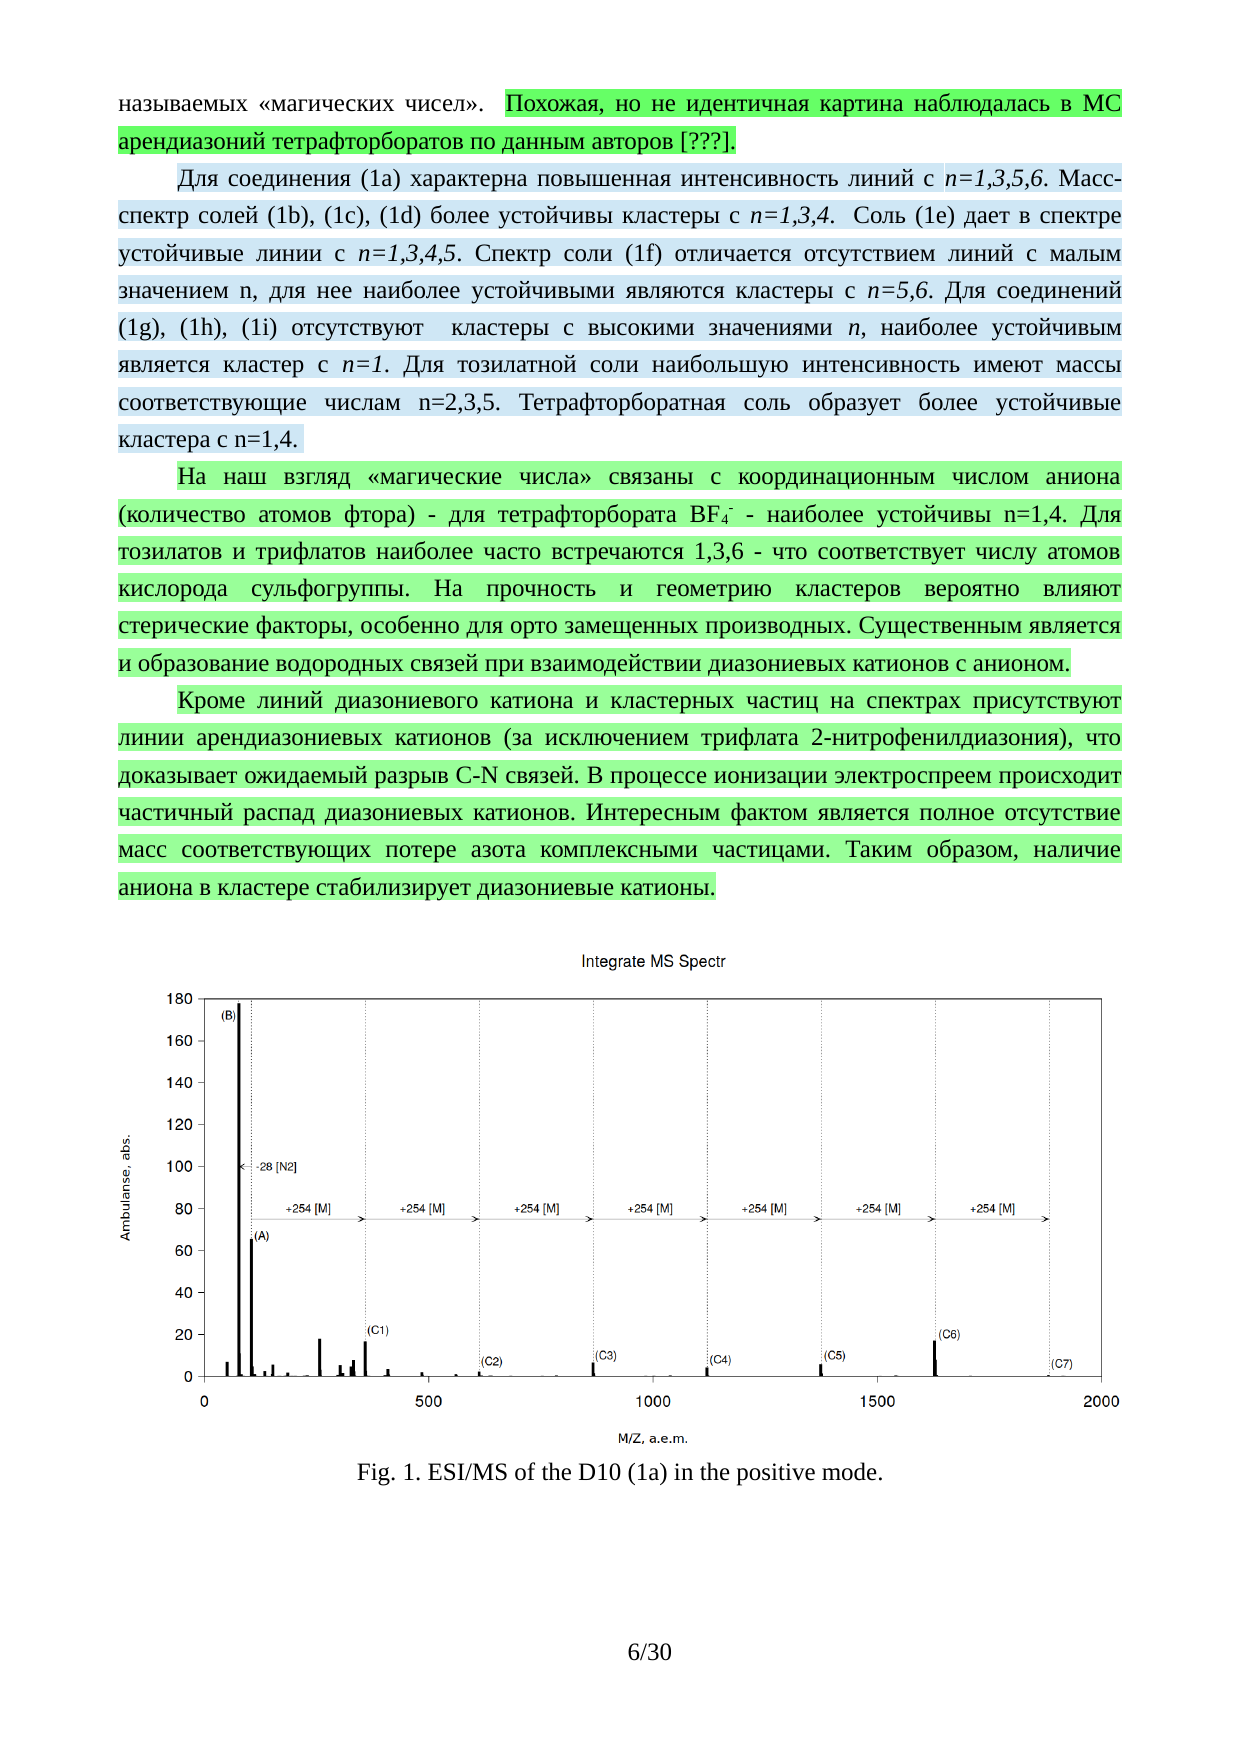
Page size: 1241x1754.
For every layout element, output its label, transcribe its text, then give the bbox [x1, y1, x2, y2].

text На наш взгляд «магические числа» связаны с координационным числом аниона (количество атомов фтора) - для тетрафторбората BF4- - наиболее устойчивы n=1,4. Для тозилатов и трифлатов наиболее часто встречаются 1,3,6 - что соответствует числу атомов кислорода сульфогруппы. На прочность и геометрию кластеров вероятно влияют стерические факторы, особенно для орто замещенных производных. Существенным является и образование водородных связей при взаимодействии диазониевых катионов с анионом. [118, 461, 1122, 677]
text Кроме линий диазониевого катиона и кластерных частиц на спектрах присутствуют линии арендиазониевых катионов (за исключением трифлата 2-нитрофенилдиазония), что доказывает ожидаемый разрыв C-N связей. В процессе ионизации электроспреем происходит частичный распад диазониевых катионов. Интересным фактом является полное отсутствие масс соответствующих потере азота комплексными частицами. Таким образом, наличие аниона в кластере стабилизирует диазониевые катионы. [118, 685, 1122, 900]
text называемых «магических чисел». Похожая, но не идентичная картина наблюдалась в МС арендиазоний тетрафторборатов по данным авторов [???]. [118, 88, 1122, 154]
text Fig. 1. ESI/MS of the D10 (1a) in the positive mode. [118, 1457, 1122, 1486]
picture [118, 946, 1123, 1449]
text Для соединения (1a) характерна повышенная интенсивность линий с n=1,3,5,6. Масс-спектр солей (1b), (1c), (1d) более устойчивы кластеры с n=1,3,4. Соль (1e) дает в спектре устойчивые линии с n=1,3,4,5. Спектр соли (1f) отличается отсутствием линий с малым значением n, для нее наиболее устойчивыми являются кластеры с n=5,6. Для соединений (1g), (1h), (1i) отсутствуют кластеры с высокими значениями n, наиболее устойчивым является кластер с n=1. Для тозилатной соли наибольшую интенсивность имеют массы соответствующие числам n=2,3,5. Тетрафторборатная соль образует более устойчивые кластера с n=1,4. [118, 163, 1122, 453]
